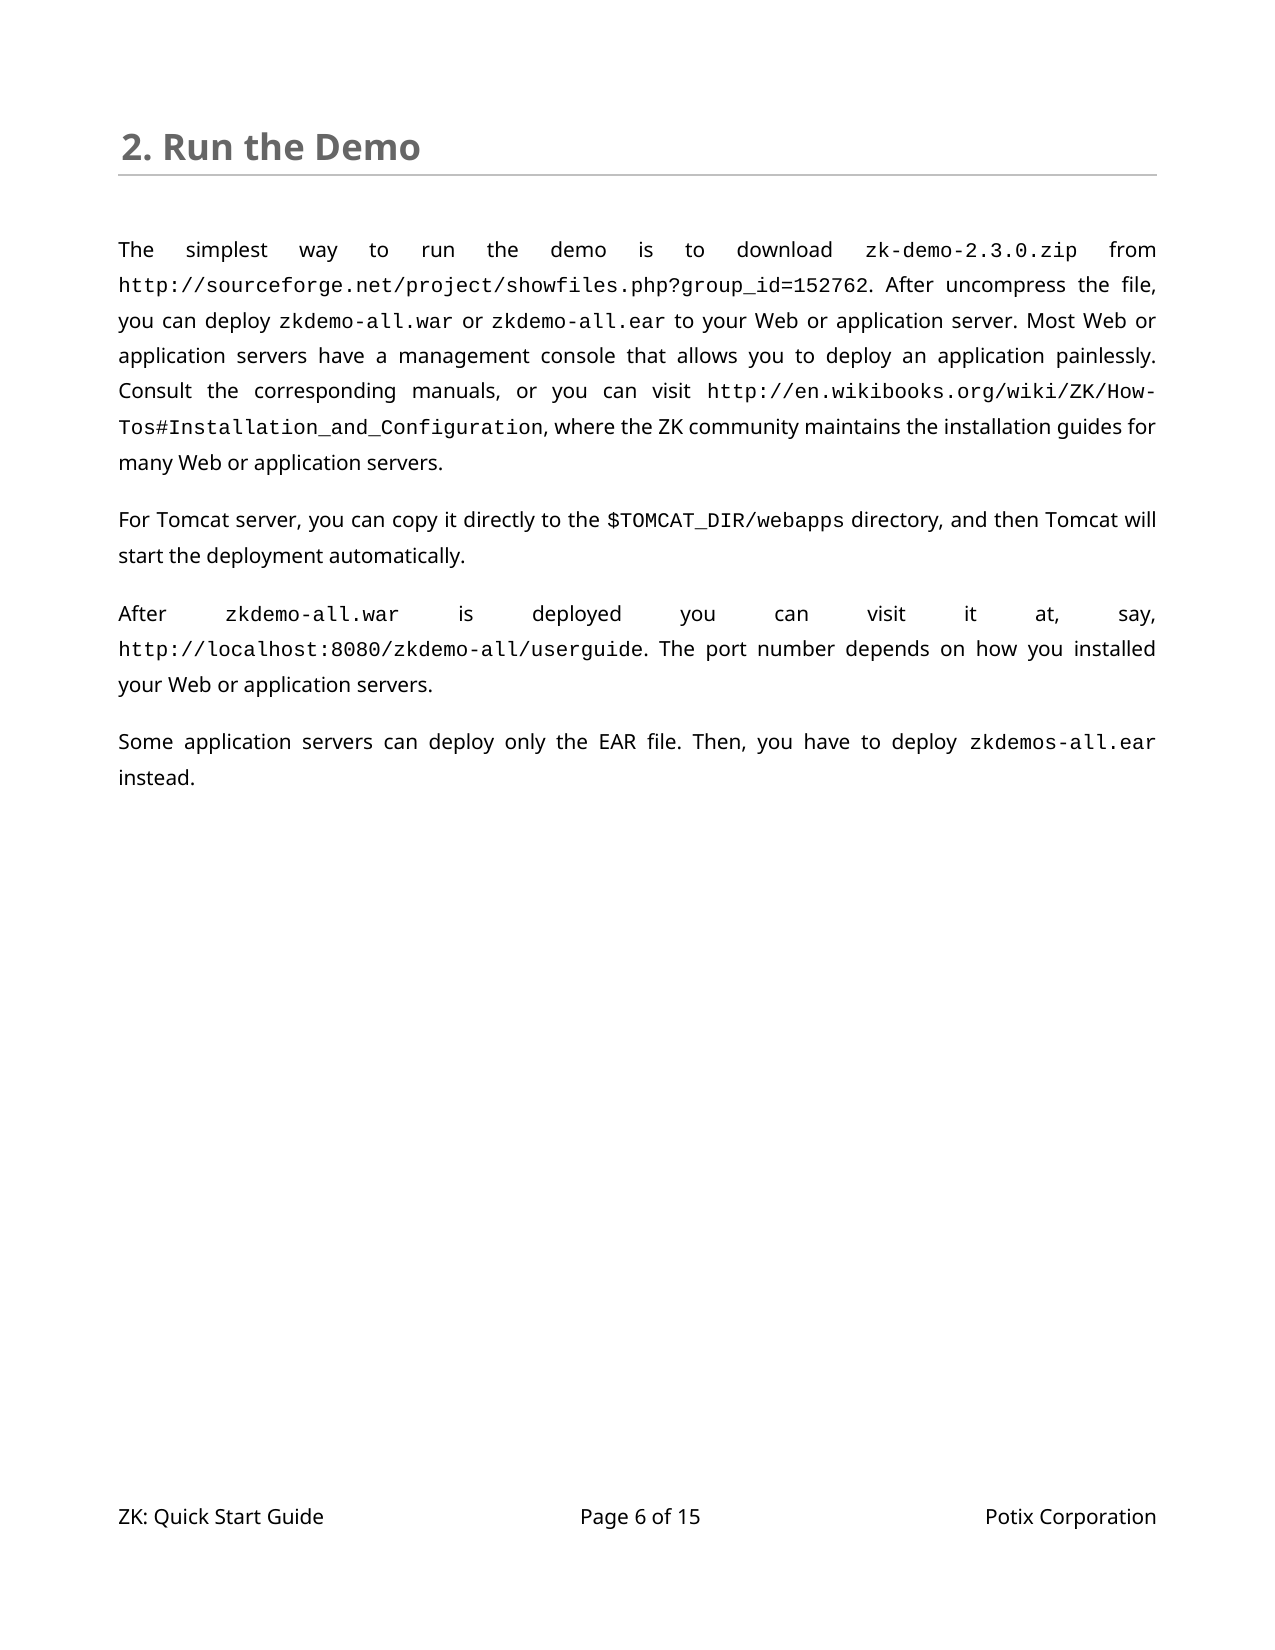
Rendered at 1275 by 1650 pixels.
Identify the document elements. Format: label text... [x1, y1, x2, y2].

text For Tomcat server, you can copy it directly to the $TOMCAT_DIR/webapps directory, and then Tomcat will start the deployment automatically. [118, 505, 1157, 569]
text After zkdemo-all.war is deployed you can visit it at, say, http://localhost:8080/zkdemo-all/userguide. The port number depends on how you installed your Web or application servers. [118, 599, 1157, 698]
text Some application servers can deploy only the EAR file. Then, you have to deploy zkdemos-all.ear instead. [118, 727, 1157, 791]
text The simplest way to run the demo is to download zk-demo-2.3.0.zip from http://sourceforge.net/project/showfiles.php?group_id=152762. After uncompress the file, you can deploy zkdemo-all.war or zkdemo-all.ear to your Web or application server. Most Web or application servers have a management console that allows you to deploy an application painlessly. Consult the corresponding manuals, or you can visit http://en.wikibooks.org/wiki/ZK/How-Tos#Installation_and_Configuration, where the ZK community maintains the installation guides for many Web or application servers. [118, 235, 1157, 476]
subtitle 2. Run the Demo [118, 118, 1157, 174]
